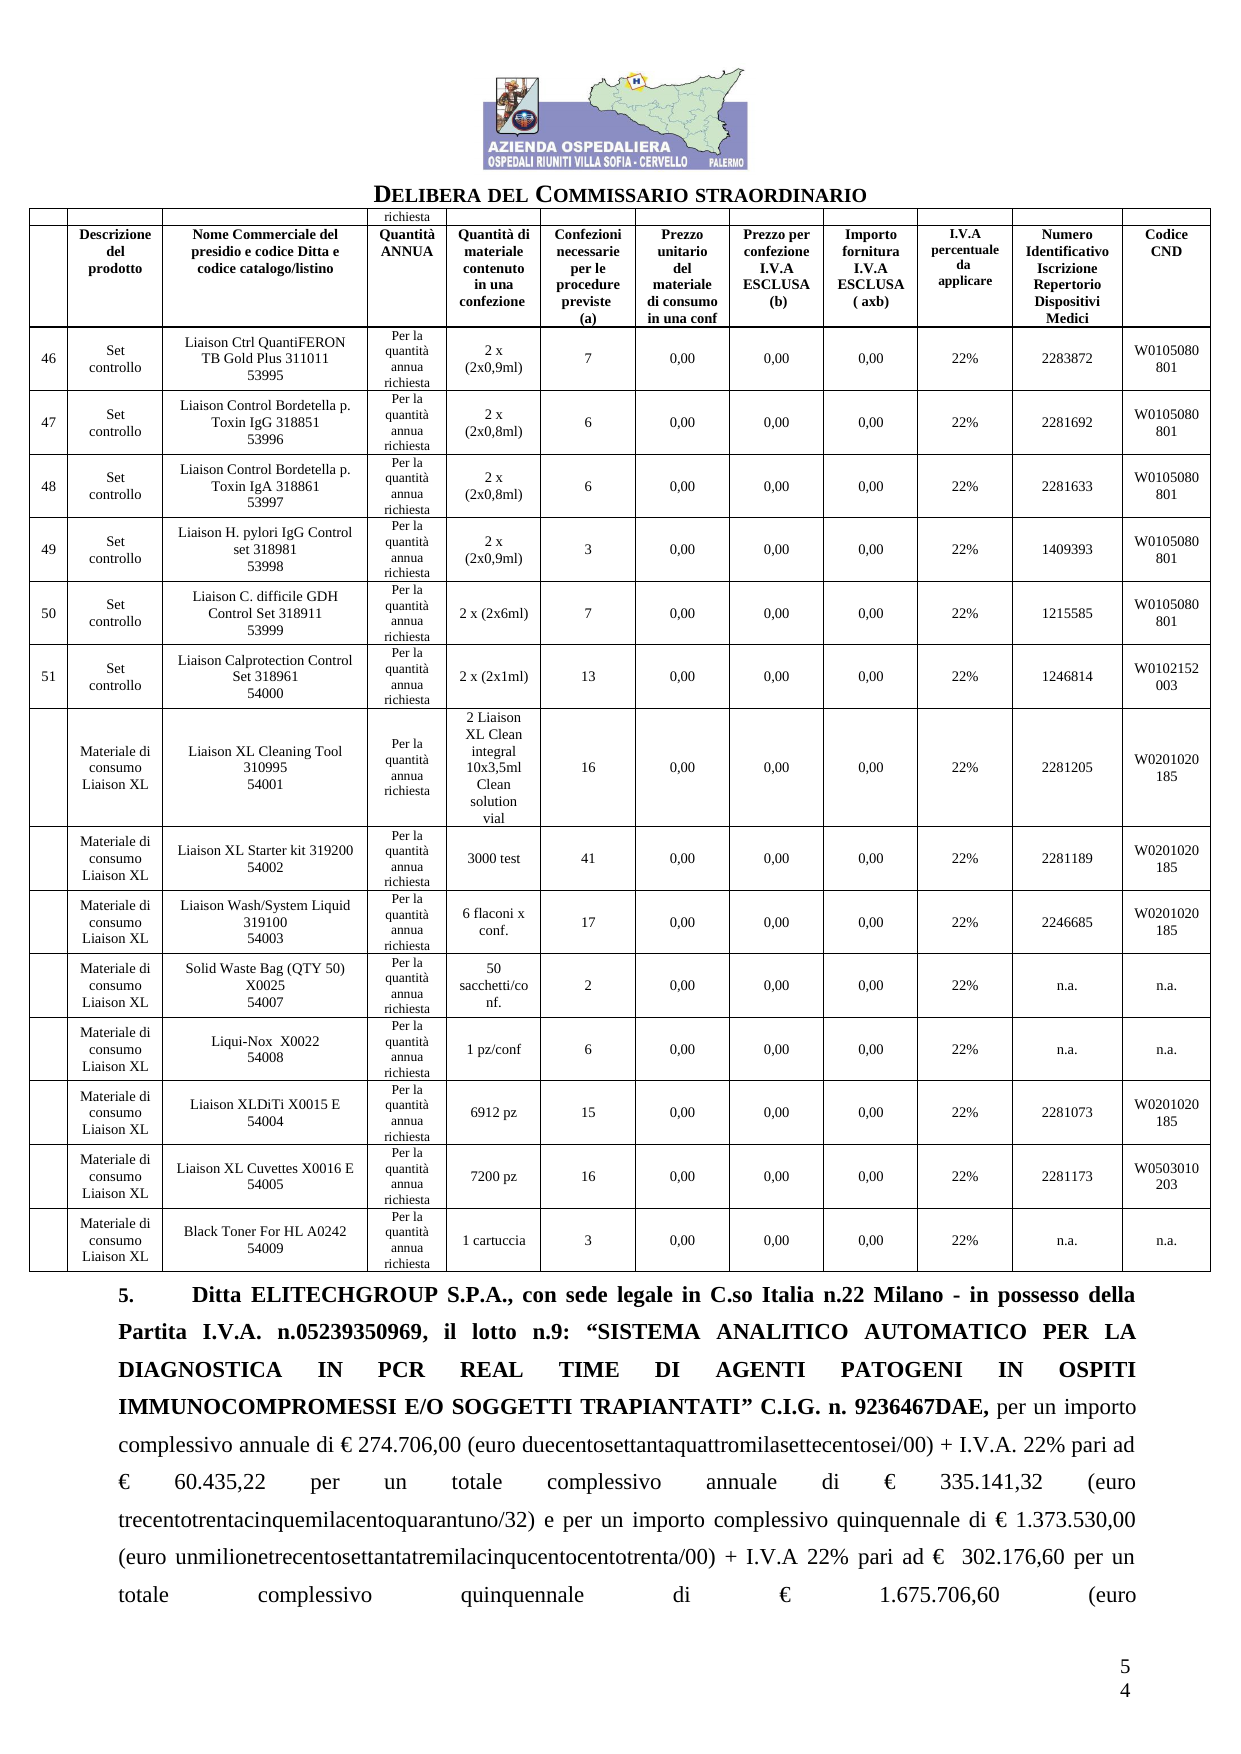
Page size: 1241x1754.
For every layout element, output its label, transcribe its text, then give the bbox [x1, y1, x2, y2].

table_cell 0,00 [730, 709, 823, 826]
table_cell Materiale di consumo Liaison XL [68, 1209, 162, 1271]
table_cell 3 [541, 518, 635, 581]
table_cell Set controllo [68, 645, 162, 708]
table_cell Nome Commerciale del presidio e codice Ditta e codice catalogo/listino [163, 226, 367, 326]
table_cell Set controllo [68, 518, 162, 581]
table_cell 7 [541, 582, 635, 644]
table_cell Black Toner For HL A0242 54009 [163, 1209, 367, 1271]
table_cell W0201020185 [1123, 891, 1210, 953]
table_cell 2 [541, 954, 635, 1017]
table_cell W0105080801 [1123, 518, 1210, 581]
table_cell 0,00 [636, 1018, 729, 1080]
table_cell Materiale di consumo Liaison XL [68, 1145, 162, 1207]
table_cell W0102152003 [1123, 645, 1210, 708]
table_cell Per la quantità annua richiesta [368, 391, 446, 453]
table_cell 0,00 [636, 518, 729, 581]
table_cell n.a. [1123, 954, 1210, 1017]
table_cell Quantità di materiale contenuto in una confezione [447, 226, 540, 326]
table_cell W0201020185 [1123, 827, 1210, 890]
table_cell 46 [30, 328, 67, 390]
table_cell W0105080801 [1123, 391, 1210, 453]
table_cell Liaison XL Starter kit 319200 54002 [163, 827, 367, 890]
table_cell 1246814 [1013, 645, 1122, 708]
table_cell Importo fornitura I.V.A ESCLUSA ( axb) [824, 226, 917, 326]
table_cell 0,00 [730, 582, 823, 644]
table_cell 0,00 [636, 827, 729, 890]
table_cell 0,00 [730, 1145, 823, 1207]
table_cell Prezzo per confezione I.V.A ESCLUSA (b) [730, 226, 823, 326]
table_cell 0,00 [730, 891, 823, 953]
table_cell 51 [30, 645, 67, 708]
table_cell 13 [541, 645, 635, 708]
table_cell n.a. [1013, 1018, 1122, 1080]
table_cell Prezzo unitario del materiale di consumo in una conf [636, 226, 729, 326]
table_cell Set controllo [68, 328, 162, 390]
table_cell 47 [30, 391, 67, 453]
table_cell Descrizione del prodotto [68, 226, 162, 326]
table_cell 0,00 [730, 645, 823, 708]
table_cell 7200 pz [447, 1145, 540, 1207]
table_cell Liaison Calprotection Control Set 318961 54000 [163, 645, 367, 708]
table_cell Liaison Ctrl QuantiFERON TB Gold Plus 311011 53995 [163, 328, 367, 390]
table_cell 2281189 [1013, 827, 1122, 890]
table_cell [30, 954, 67, 1017]
table_cell Liaison C. difficile GDH Control Set 318911 53999 [163, 582, 367, 644]
list Ditta ELITECHGROUP S.P.A., con sede legale in C.so Italia n.22 Milano - in possesso della Partita I.V.A. n.05239350969, il lotto n.9: “SISTEMA ANALITICO AUTOMATICO PER LA DIAGNOSTICA IN PCR REAL TIME DI AGENTI PATOGENI IN OSPITI IMMUNOCOMPROMESSI E/O SOGGETTI TRAPIANTATI” C.I.G. n. 9236467DAE, per un importo complessivo annuale di € 274.706,00 (euro duecentosettantaquattromilasettecentosei/00) + I.V.A. 22% pari ad € 60.435,22 per un totale complessivo annuale di € 335.141,32 (euro trecentotrentacinquemilacentoquarantuno/32) e per un importo complessivo quinquennale di € 1.373.530,00 (euro unmilionetrecentosettantatremilacinqucentocentotrenta/00) + I.V.A 22% pari ad € 302.176,60 per un totale complessivo quinquennale di € 1.675.706,60 (euro [118, 1272, 1137, 1609]
table_cell 0,00 [824, 391, 917, 453]
table_cell 0,00 [636, 455, 729, 517]
table_cell Per la quantità annua richiesta [368, 582, 446, 644]
table_cell 1215585 [1013, 582, 1122, 644]
table_cell 0,00 [824, 1145, 917, 1207]
table_cell Per la quantità annua richiesta [368, 954, 446, 1017]
table_cell n.a. [1013, 1209, 1122, 1271]
table_cell 3000 test [447, 827, 540, 890]
table_cell 2283872 [1013, 328, 1122, 390]
table_cell [30, 1209, 67, 1271]
table_cell 0,00 [824, 1018, 917, 1080]
table_cell Per la quantità annua richiesta [368, 1018, 446, 1080]
table_cell 0,00 [824, 328, 917, 390]
table_cell Per la quantità annua richiesta [368, 645, 446, 708]
table_cell 22% [918, 455, 1012, 517]
table_cell Liaison XLDiTi X0015 E 54004 [163, 1081, 367, 1144]
table_cell Materiale di consumo Liaison XL [68, 954, 162, 1017]
table_cell Liaison XL Cuvettes X0016 E 54005 [163, 1145, 367, 1207]
table_cell Set controllo [68, 455, 162, 517]
table_cell n.a. [1013, 954, 1122, 1017]
table_cell W0201020185 [1123, 709, 1210, 826]
table_cell 6912 pz [447, 1081, 540, 1144]
table_cell Liqui-Nox X0022 54008 [163, 1018, 367, 1080]
table_cell 0,00 [730, 455, 823, 517]
table_cell 49 [30, 518, 67, 581]
table_cell [30, 709, 67, 826]
table_cell [918, 209, 1012, 225]
table_cell 0,00 [730, 1209, 823, 1271]
table_cell W0201020185 [1123, 1081, 1210, 1144]
table_cell [824, 209, 917, 225]
table_cell 41 [541, 827, 635, 890]
table_cell [636, 209, 729, 225]
table_cell 0,00 [824, 709, 917, 826]
table_cell 48 [30, 455, 67, 517]
table_cell Set controllo [68, 582, 162, 644]
table_cell Quantità ANNUA [368, 226, 446, 326]
table_cell Confezioni necessarie per le procedure previste (a) [541, 226, 635, 326]
table_cell 2281692 [1013, 391, 1122, 453]
table_cell W0105080801 [1123, 328, 1210, 390]
table_cell [1013, 209, 1122, 225]
table_cell 0,00 [824, 1209, 917, 1271]
table_cell 0,00 [636, 1081, 729, 1144]
table_cell W0105080801 [1123, 455, 1210, 517]
table_cell 0,00 [730, 827, 823, 890]
table_cell 0,00 [636, 328, 729, 390]
table_cell [30, 1018, 67, 1080]
table_cell I.V.A percentuale da applicare [918, 226, 1012, 326]
table_cell W0503010203 [1123, 1145, 1210, 1207]
table_cell Liaison H. pylori IgG Control set 318981 53998 [163, 518, 367, 581]
table_cell 22% [918, 1145, 1012, 1207]
table_cell 0,00 [636, 645, 729, 708]
table_cell 22% [918, 709, 1012, 826]
table_cell 2 x (2x6ml) [447, 582, 540, 644]
table_cell 1 cartuccia [447, 1209, 540, 1271]
table_cell [30, 1081, 67, 1144]
table_cell W0105080801 [1123, 582, 1210, 644]
table_cell 0,00 [730, 1018, 823, 1080]
table_cell 16 [541, 1145, 635, 1207]
table_cell Set controllo [68, 391, 162, 453]
table_cell 0,00 [824, 891, 917, 953]
table_cell 0,00 [824, 645, 917, 708]
table_cell [730, 209, 823, 225]
table_cell Liaison XL Cleaning Tool 310995 54001 [163, 709, 367, 826]
table_cell 1 pz/conf [447, 1018, 540, 1080]
table_cell 22% [918, 328, 1012, 390]
table_cell Solid Waste Bag (QTY 50) X0025 54007 [163, 954, 367, 1017]
table_cell Liaison Control Bordetella p. Toxin IgA 318861 53997 [163, 455, 367, 517]
table_cell 0,00 [824, 455, 917, 517]
table_cell Numero Identificativo Iscrizione Repertorio Dispositivi Medici [1013, 226, 1122, 326]
table_cell Per la quantità annua richiesta [368, 1145, 446, 1207]
table_cell 15 [541, 1081, 635, 1144]
table_cell Per la quantità annua richiesta [368, 827, 446, 890]
table_cell [163, 209, 367, 225]
table_cell 6 [541, 1018, 635, 1080]
table_cell 16 [541, 709, 635, 826]
table_cell 50 [30, 582, 67, 644]
table_cell 0,00 [824, 954, 917, 1017]
table_cell Per la quantità annua richiesta [368, 455, 446, 517]
table_cell Per la quantità annua richiesta [368, 891, 446, 953]
table_cell Liaison Control Bordetella p. Toxin IgG 318851 53996 [163, 391, 367, 453]
table_cell 0,00 [636, 582, 729, 644]
table_cell 22% [918, 827, 1012, 890]
table_cell Per la quantità annua richiesta [368, 1081, 446, 1144]
table_cell 0,00 [824, 518, 917, 581]
table_cell 7 [541, 328, 635, 390]
table_cell 0,00 [824, 1081, 917, 1144]
table_cell 0,00 [636, 954, 729, 1017]
table_cell [30, 209, 67, 225]
table_cell 22% [918, 954, 1012, 1017]
table_cell 0,00 [730, 518, 823, 581]
table_cell n.a. [1123, 1209, 1210, 1271]
table_cell 22% [918, 1209, 1012, 1271]
table_cell Per la quantità annua richiesta [368, 709, 446, 826]
table_cell 2 x (2x0,8ml) [447, 455, 540, 517]
table_cell 2281205 [1013, 709, 1122, 826]
table_cell 0,00 [730, 328, 823, 390]
table_cell 22% [918, 1081, 1012, 1144]
table_cell [30, 827, 67, 890]
table_cell 2 x (2x1ml) [447, 645, 540, 708]
table_cell 2281173 [1013, 1145, 1122, 1207]
table_cell 0,00 [730, 954, 823, 1017]
table_cell Per la quantità annua richiesta [368, 1209, 446, 1271]
table_cell 22% [918, 891, 1012, 953]
table_cell 0,00 [730, 391, 823, 453]
table_cell 0,00 [636, 1209, 729, 1271]
table_cell Materiale di consumo Liaison XL [68, 1081, 162, 1144]
table_cell 1409393 [1013, 518, 1122, 581]
table_cell 0,00 [824, 582, 917, 644]
table_cell Per la quantità annua richiesta [368, 328, 446, 390]
table_cell 0,00 [636, 391, 729, 453]
table_cell 22% [918, 645, 1012, 708]
table_cell Materiale di consumo Liaison XL [68, 827, 162, 890]
table_cell Liaison Wash/System Liquid 319100 54003 [163, 891, 367, 953]
table_cell 0,00 [824, 827, 917, 890]
table_cell 0,00 [636, 709, 729, 826]
table_cell 0,00 [636, 891, 729, 953]
table_cell 0,00 [730, 1081, 823, 1144]
table_cell [30, 226, 67, 326]
table_cell [447, 209, 540, 225]
table_cell richiesta [368, 209, 446, 225]
table_cell [68, 209, 162, 225]
table_cell 17 [541, 891, 635, 953]
table_cell [1123, 209, 1210, 225]
table_cell 2281633 [1013, 455, 1122, 517]
table_cell 2 Liaison XL Clean integral 10x3,5ml Clean solution vial [447, 709, 540, 826]
table_cell 2 x (2x0,8ml) [447, 391, 540, 453]
table_cell 22% [918, 518, 1012, 581]
table_cell 22% [918, 391, 1012, 453]
table_cell 6 [541, 455, 635, 517]
table_cell [30, 1145, 67, 1207]
table_cell [30, 891, 67, 953]
table_cell Materiale di consumo Liaison XL [68, 709, 162, 826]
table_cell Materiale di consumo Liaison XL [68, 1018, 162, 1080]
table_cell 2281073 [1013, 1081, 1122, 1144]
table_cell Materiale di consumo Liaison XL [68, 891, 162, 953]
table_cell n.a. [1123, 1018, 1210, 1080]
table_cell 22% [918, 582, 1012, 644]
table_cell 22% [918, 1018, 1012, 1080]
table_cell 6 [541, 391, 635, 453]
table_cell [541, 209, 635, 225]
table_cell 0,00 [636, 1145, 729, 1207]
table_cell 2 x (2x0,9ml) [447, 518, 540, 581]
table_cell Codice CND [1123, 226, 1210, 326]
table_cell Per la quantità annua richiesta [368, 518, 446, 581]
table_cell 50 sacchetti/conf. [447, 954, 540, 1017]
table_cell 2 x (2x0,9ml) [447, 328, 540, 390]
table_cell 3 [541, 1209, 635, 1271]
table_cell 2246685 [1013, 891, 1122, 953]
table_cell 6 flaconi x conf. [447, 891, 540, 953]
